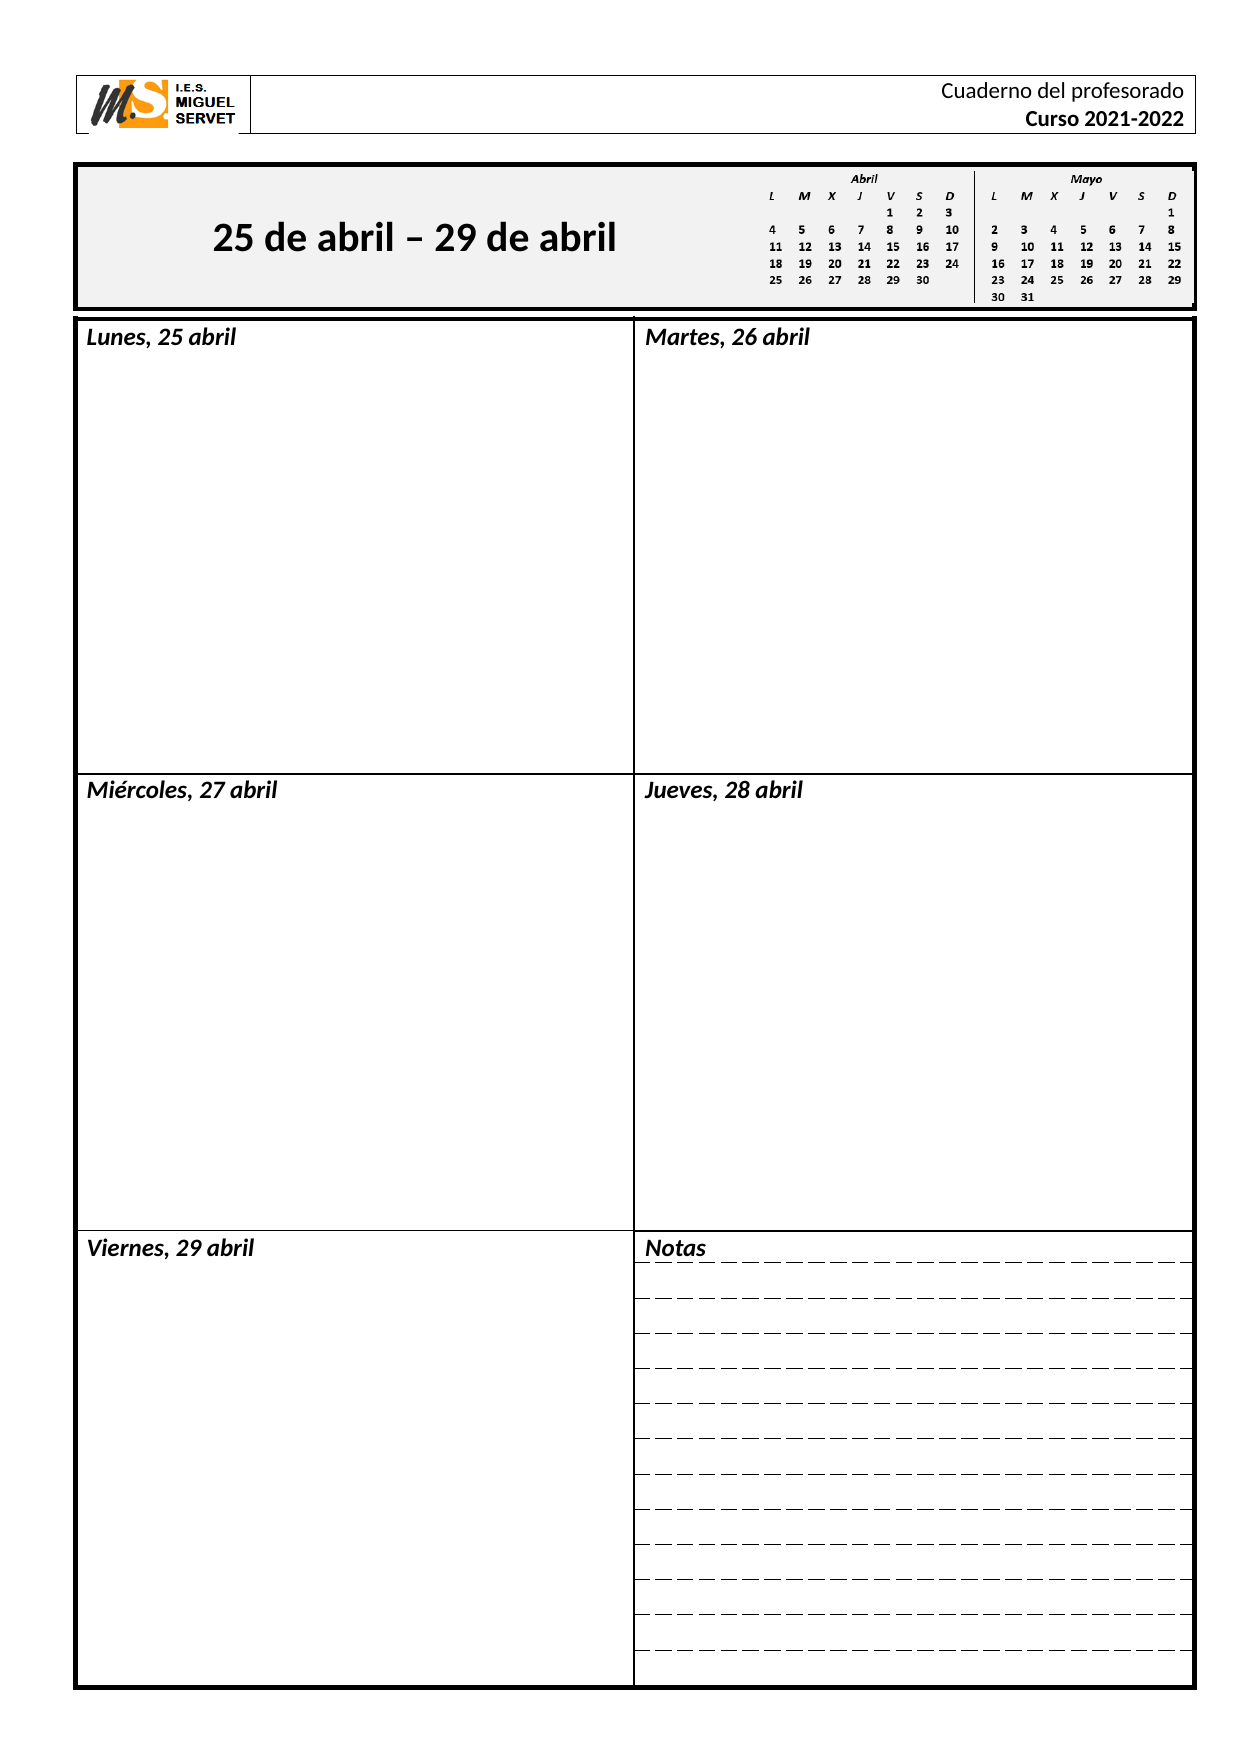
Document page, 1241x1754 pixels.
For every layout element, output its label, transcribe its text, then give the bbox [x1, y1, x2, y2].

table_cell [635, 1403, 1192, 1438]
table_cell Viernes, 29 abril [78, 1231, 633, 1685]
table_header 25 de abril – 29 de abril [78, 167, 754, 307]
table_cell Lunes, 25 abril [78, 321, 633, 773]
table_cell Miércoles, 27 abril [78, 775, 633, 1229]
table_cell Notas [635, 1232, 1192, 1262]
table_cell [635, 1298, 1192, 1333]
table_cell Jueves, 28 abril [635, 775, 1192, 1229]
table_cell [635, 1474, 1192, 1509]
table_cell [635, 1544, 1192, 1579]
table_cell [635, 1262, 1192, 1297]
table_cell Martes, 26 abril [635, 321, 1192, 773]
table_header [754, 167, 1192, 307]
table_cell [635, 1614, 1192, 1649]
table_cell [635, 1333, 1192, 1368]
table_cell [635, 1368, 1192, 1403]
table_cell [635, 1579, 1192, 1614]
table_cell [635, 1509, 1192, 1544]
table_cell [635, 1650, 1192, 1685]
table_cell [635, 1438, 1192, 1473]
table_cell [75, 311, 1194, 316]
